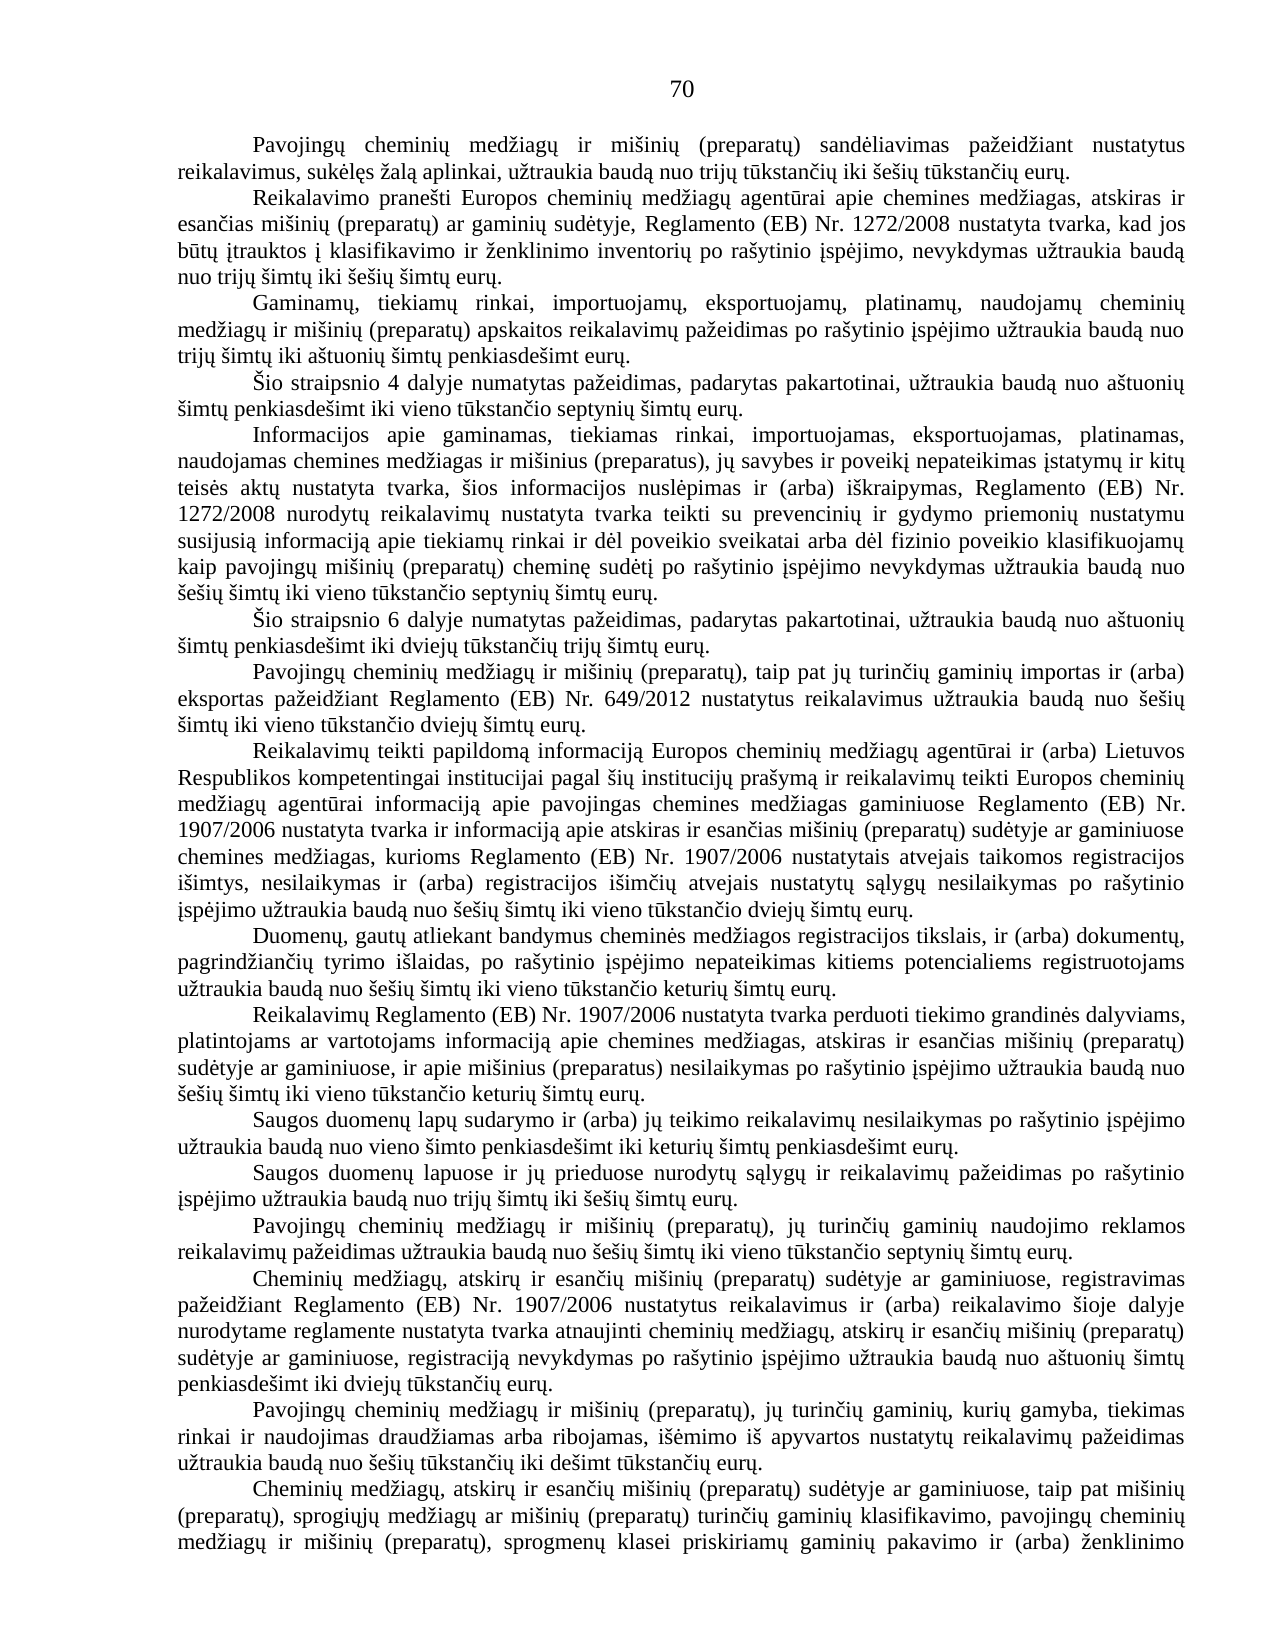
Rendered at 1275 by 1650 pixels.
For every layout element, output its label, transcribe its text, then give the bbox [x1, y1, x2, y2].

text Reikalavimų teikti papildomą informaciją Europos cheminių medžiagų agentūrai ir (arba) Lietuvos Respublikos kompetentingai institucijai pagal šių institucijų prašymą ir reikalavimų teikti Europos cheminių medžiagų agentūrai informaciją apie pavojingas chemines medžiagas gaminiuose Reglamento (EB) Nr. 1907/2006 nustatyta tvarka ir informaciją apie atskiras ir esančias mišinių (preparatų) sudėtyje ar gaminiuose chemines medžiagas, kurioms Reglamento (EB) Nr. 1907/2006 nustatytais atvejais taikomos registracijos išimtys, nesilaikymas ir (arba) registracijos išimčių atvejais nustatytų sąlygų nesilaikymas po rašytinio įspėjimo užtraukia baudą nuo šešių šimtų iki vieno tūkstančio dviejų šimtų eurų. [177, 737, 1186, 922]
text Gaminamų, tiekiamų rinkai, importuojamų, eksportuojamų, platinamų, naudojamų cheminių medžiagų ir mišinių (preparatų) apskaitos reikalavimų pažeidimas po rašytinio įspėjimo užtraukia baudą nuo trijų šimtų iki aštuonių šimtų penkiasdešimt eurų. [177, 289, 1186, 368]
text Reikalavimų Reglamento (EB) Nr. 1907/2006 nustatyta tvarka perduoti tiekimo grandinės dalyviams, platintojams ar vartotojams informaciją apie chemines medžiagas, atskiras ir esančias mišinių (preparatų) sudėtyje ar gaminiuose, ir apie mišinius (preparatus) nesilaikymas po rašytinio įspėjimo užtraukia baudą nuo šešių šimtų iki vieno tūkstančio keturių šimtų eurų. [177, 1001, 1186, 1106]
text Pavojingų cheminių medžiagų ir mišinių (preparatų), jų turinčių gaminių, kurių gamyba, tiekimas rinkai ir naudojimas draudžiamas arba ribojamas, išėmimo iš apyvartos nustatytų reikalavimų pažeidimas užtraukia baudą nuo šešių tūkstančių iki dešimt tūkstančių eurų. [177, 1396, 1186, 1475]
text Saugos duomenų lapų sudarymo ir (arba) jų teikimo reikalavimų nesilaikymas po rašytinio įspėjimo užtraukia baudą nuo vieno šimto penkiasdešimt iki keturių šimtų penkiasdešimt eurų. [177, 1106, 1186, 1159]
text Pavojingų cheminių medžiagų ir mišinių (preparatų), taip pat jų turinčių gaminių importas ir (arba) eksportas pažeidžiant Reglamento (EB) Nr. 649/2012 nustatytus reikalavimus užtraukia baudą nuo šešių šimtų iki vieno tūkstančio dviejų šimtų eurų. [177, 658, 1186, 737]
text Duomenų, gautų atliekant bandymus cheminės medžiagos registracijos tikslais, ir (arba) dokumentų, pagrindžiančių tyrimo išlaidas, po rašytinio įspėjimo nepateikimas kitiems potencialiems registruotojams užtraukia baudą nuo šešių šimtų iki vieno tūkstančio keturių šimtų eurų. [177, 922, 1186, 1001]
text Saugos duomenų lapuose ir jų prieduose nurodytų sąlygų ir reikalavimų pažeidimas po rašytinio įspėjimo užtraukia baudą nuo trijų šimtų iki šešių šimtų eurų. [177, 1159, 1186, 1212]
text Pavojingų cheminių medžiagų ir mišinių (preparatų), jų turinčių gaminių naudojimo reklamos reikalavimų pažeidimas užtraukia baudą nuo šešių šimtų iki vieno tūkstančio septynių šimtų eurų. [177, 1212, 1186, 1264]
text Šio straipsnio 6 dalyje numatytas pažeidimas, padarytas pakartotinai, užtraukia baudą nuo aštuonių šimtų penkiasdešimt iki dviejų tūkstančių trijų šimtų eurų. [177, 606, 1186, 658]
text Cheminių medžiagų, atskirų ir esančių mišinių (preparatų) sudėtyje ar gaminiuose, taip pat mišinių (preparatų), sprogiųjų medžiagų ar mišinių (preparatų) turinčių gaminių klasifikavimo, pavojingų cheminių medžiagų ir mišinių (preparatų), sprogmenų klasei priskiriamų gaminių pakavimo ir (arba) ženklinimo [177, 1475, 1186, 1554]
text Šio straipsnio 4 dalyje numatytas pažeidimas, padarytas pakartotinai, užtraukia baudą nuo aštuonių šimtų penkiasdešimt iki vieno tūkstančio septynių šimtų eurų. [177, 368, 1186, 421]
text Reikalavimo pranešti Europos cheminių medžiagų agentūrai apie chemines medžiagas, atskiras ir esančias mišinių (preparatų) ar gaminių sudėtyje, Reglamento (EB) Nr. 1272/2008 nustatyta tvarka, kad jos būtų įtrauktos į klasifikavimo ir ženklinimo inventorių po rašytinio įspėjimo, nevykdymas užtraukia baudą nuo trijų šimtų iki šešių šimtų eurų. [177, 184, 1186, 289]
text Informacijos apie gaminamas, tiekiamas rinkai, importuojamas, eksportuojamas, platinamas, naudojamas chemines medžiagas ir mišinius (preparatus), jų savybes ir poveikį nepateikimas įstatymų ir kitų teisės aktų nustatyta tvarka, šios informacijos nuslėpimas ir (arba) iškraipymas, Reglamento (EB) Nr. 1272/2008 nurodytų reikalavimų nustatyta tvarka teikti su prevencinių ir gydymo priemonių nustatymu susijusią informaciją apie tiekiamų rinkai ir dėl poveikio sveikatai arba dėl fizinio poveikio klasifikuojamų kaip pavojingų mišinių (preparatų) cheminę sudėtį po rašytinio įspėjimo nevykdymas užtraukia baudą nuo šešių šimtų iki vieno tūkstančio septynių šimtų eurų. [177, 421, 1186, 606]
text Cheminių medžiagų, atskirų ir esančių mišinių (preparatų) sudėtyje ar gaminiuose, registravimas pažeidžiant Reglamento (EB) Nr. 1907/2006 nustatytus reikalavimus ir (arba) reikalavimo šioje dalyje nurodytame reglamente nustatyta tvarka atnaujinti cheminių medžiagų, atskirų ir esančių mišinių (preparatų) sudėtyje ar gaminiuose, registraciją nevykdymas po rašytinio įspėjimo užtraukia baudą nuo aštuonių šimtų penkiasdešimt iki dviejų tūkstančių eurų. [177, 1264, 1186, 1396]
text Pavojingų cheminių medžiagų ir mišinių (preparatų) sandėliavimas pažeidžiant nustatytus reikalavimus, sukėlęs žalą aplinkai, užtraukia baudą nuo trijų tūkstančių iki šešių tūkstančių eurų. [177, 131, 1186, 184]
